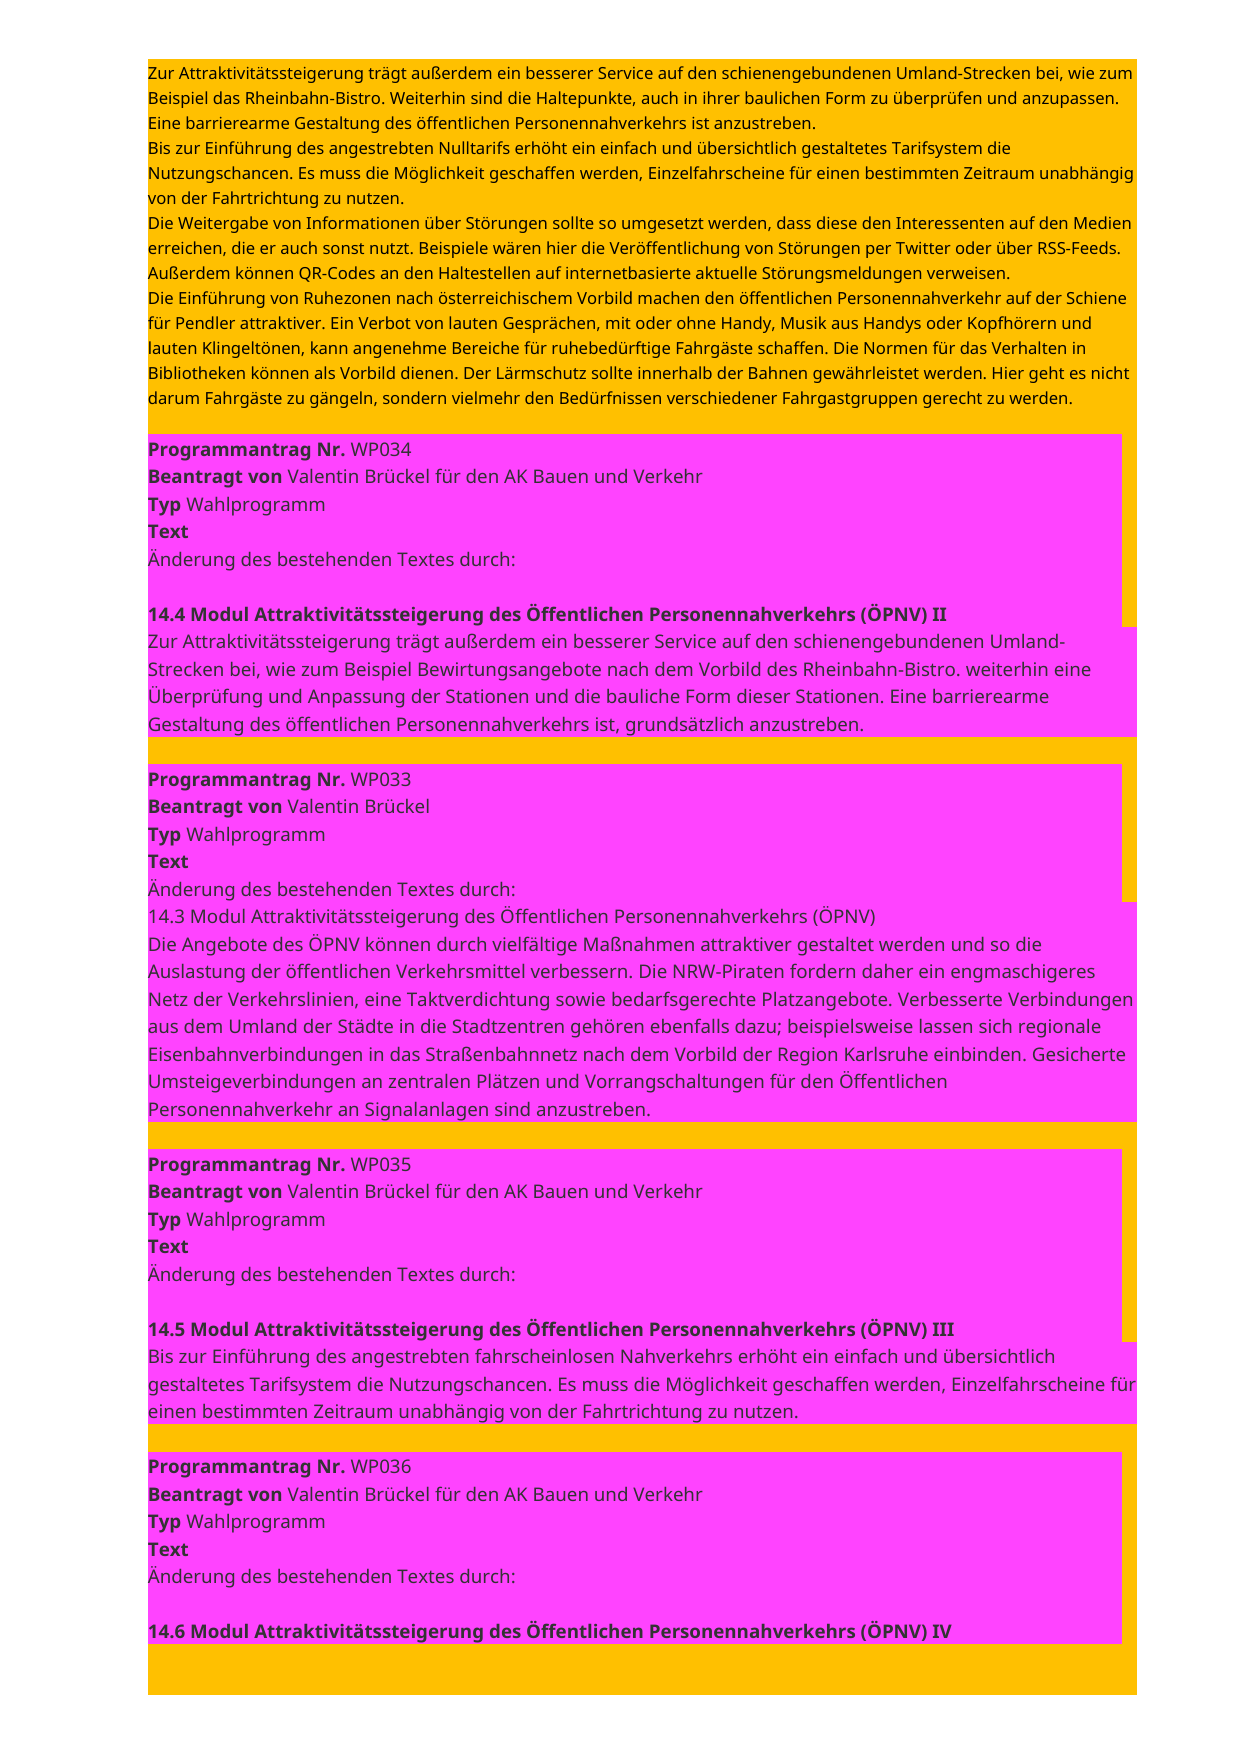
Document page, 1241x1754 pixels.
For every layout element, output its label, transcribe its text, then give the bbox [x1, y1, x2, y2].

text 14.4 Modul Attraktivitätssteigerung des Öffentlichen Personennahverkehrs (ÖPNV) II [148, 599, 1122, 627]
text Text [148, 517, 1122, 544]
text Beantragt von Valentin Brückel für den AK Bauen und Verkehr [148, 1177, 1122, 1204]
text Programmantrag Nr. WP034 [148, 434, 1122, 462]
text Änderung des bestehenden Textes durch: [148, 1562, 1122, 1589]
text Typ Wahlprogramm [148, 489, 1122, 517]
text Zur Attraktivitätssteigerung trägt außerdem ein besserer Service auf den schienengebundenen Umland-Strecken bei, wie zum Beispiel Bewirtungsangebote nach dem Vorbild des Rheinbahn-Bistro. weiterhin eine Überprüfung und Anpassung der Stationen und die bauliche Form dieser Stationen. Eine barrierearme Gestaltung des öffentlichen Personennahverkehrs ist, grundsätzlich anzustreben. [148, 627, 1137, 737]
text Beantragt von Valentin Brückel [148, 792, 1122, 819]
text Änderung des bestehenden Textes durch: [148, 874, 1122, 902]
text 14.5 Modul Attraktivitätssteigerung des Öffentlichen Personennahverkehrs (ÖPNV) III [148, 1314, 1122, 1342]
text Bis zur Einführung des angestrebten Nulltarifs erhöht ein einfach und übersichtlich gestaltetes Tarifsystem die Nutzungschancen. Es muss die Möglichkeit geschaffen werden, Einzelfahrscheine für einen bestimmten Zeitraum unabhängig von der Fahrtrichtung zu nutzen. [148, 134, 1137, 209]
text Zur Attraktivitätssteigerung trägt außerdem ein besserer Service auf den schienengebundenen Umland-Strecken bei, wie zum Beispiel das Rheinbahn-Bistro. Weiterhin sind die Haltepunkte, auch in ihrer baulichen Form zu überprüfen und anzupassen. Eine barrierearme Gestaltung des öffentlichen Personennahverkehrs ist anzustreben. [148, 59, 1137, 134]
text Programmantrag Nr. WP035 [148, 1149, 1122, 1177]
text Die Angebote des ÖPNV können durch vielfältige Maßnahmen attraktiver gestaltet werden und so die Auslastung der öffentlichen Verkehrsmittel verbessern. Die NRW-Piraten fordern daher ein engmaschigeres Netz der Verkehrslinien, eine Taktverdichtung sowie bedarfsgerechte Platzangebote. Verbesserte Verbindungen aus dem Umland der Städte in die Stadtzentren gehören ebenfalls dazu; beispielsweise lassen sich regionale Eisenbahnverbindungen in das Straßenbahnnetz nach dem Vorbild der Region Karlsruhe einbinden. Gesicherte Umsteigeverbindungen an zentralen Plätzen und Vorrangschaltungen für den Öffentlichen Personennahverkehr an Signalanlagen sind anzustreben. [148, 929, 1137, 1122]
text 14.6 Modul Attraktivitätssteigerung des Öffentlichen Personennahverkehrs (ÖPNV) IV [148, 1617, 1122, 1644]
text Änderung des bestehenden Textes durch: [148, 544, 1122, 572]
text Änderung des bestehenden Textes durch: [148, 1259, 1122, 1287]
text Die Einführung von Ruhezonen nach österreichischem Vorbild machen den öffentlichen Personennahverkehr auf der Schiene für Pendler attraktiver. Ein Verbot von lauten Gesprächen, mit oder ohne Handy, Musik aus Handys oder Kopfhörern und lauten Klingeltönen, kann angenehme Bereiche für ruhebedürftige Fahrgäste schaffen. Die Normen für das Verhalten in Bibliotheken können als Vorbild dienen. Der Lärmschutz sollte innerhalb der Bahnen gewährleistet werden. Hier geht es nicht darum Fahrgäste zu gängeln, sondern vielmehr den Bedürfnissen verschiedener Fahrgastgruppen gerecht zu werden. [148, 284, 1137, 409]
text Programmantrag Nr. WP033 [148, 764, 1122, 792]
text Text [148, 1232, 1122, 1259]
text 14.3 Modul Attraktivitätssteigerung des Öffentlichen Personennahverkehrs (ÖPNV) [148, 902, 1137, 929]
text Typ Wahlprogramm [148, 1204, 1122, 1232]
text Programmantrag Nr. WP036 [148, 1452, 1122, 1479]
text Bis zur Einführung des angestrebten fahrscheinlosen Nahverkehrs erhöht ein einfach und übersichtlich gestaltetes Tarifsystem die Nutzungschancen. Es muss die Möglichkeit geschaffen werden, Einzelfahrscheine für einen bestimmten Zeitraum unabhängig von der Fahrtrichtung zu nutzen. [148, 1342, 1137, 1424]
text Die Weitergabe von Informationen über Störungen sollte so umgesetzt werden, dass diese den Interessenten auf den Medien erreichen, die er auch sonst nutzt. Beispiele wären hier die Veröffentlichung von Störungen per Twitter oder über RSS-Feeds. Außerdem können QR-Codes an den Haltestellen auf internetbasierte aktuelle Störungsmeldungen verweisen. [148, 209, 1137, 284]
text Text [148, 847, 1122, 874]
text Text [148, 1534, 1122, 1562]
text Beantragt von Valentin Brückel für den AK Bauen und Verkehr [148, 1479, 1122, 1507]
text Typ Wahlprogramm [148, 819, 1122, 847]
text Beantragt von Valentin Brückel für den AK Bauen und Verkehr [148, 462, 1122, 489]
text Typ Wahlprogramm [148, 1507, 1122, 1534]
